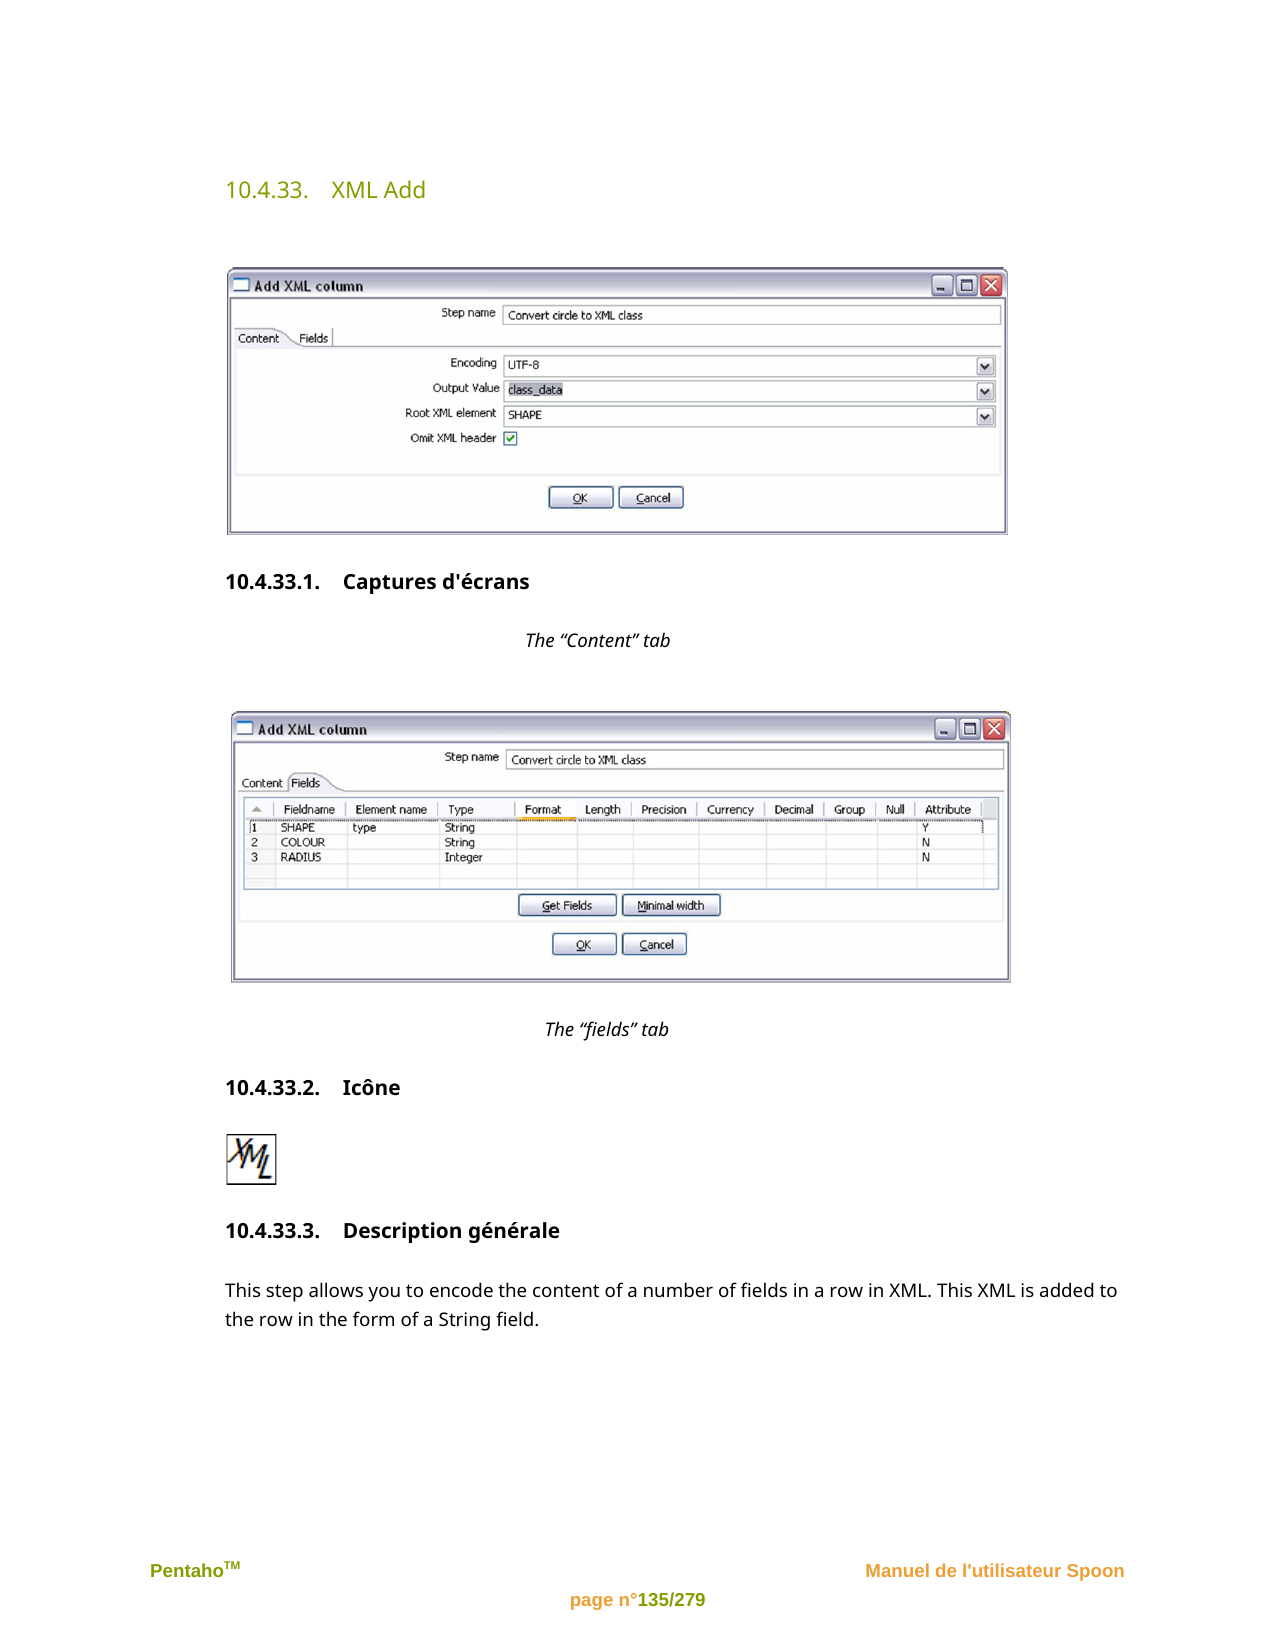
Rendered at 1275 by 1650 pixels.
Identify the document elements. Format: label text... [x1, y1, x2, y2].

text The “fields” tab [228, 683, 1125, 1042]
text The “Content” tab [450, 624, 1125, 654]
subtitle Icône [225, 1072, 1125, 1101]
subtitle XML Add [225, 175, 1125, 204]
picture [226, 1134, 277, 1185]
subtitle Description générale [225, 1126, 1125, 1244]
subtitle Captures d'écrans [225, 229, 1125, 595]
text This step allows you to encode the content of a number of fields in a row in XML. This XML is added to the row in the form of a String field. [225, 1274, 1125, 1332]
